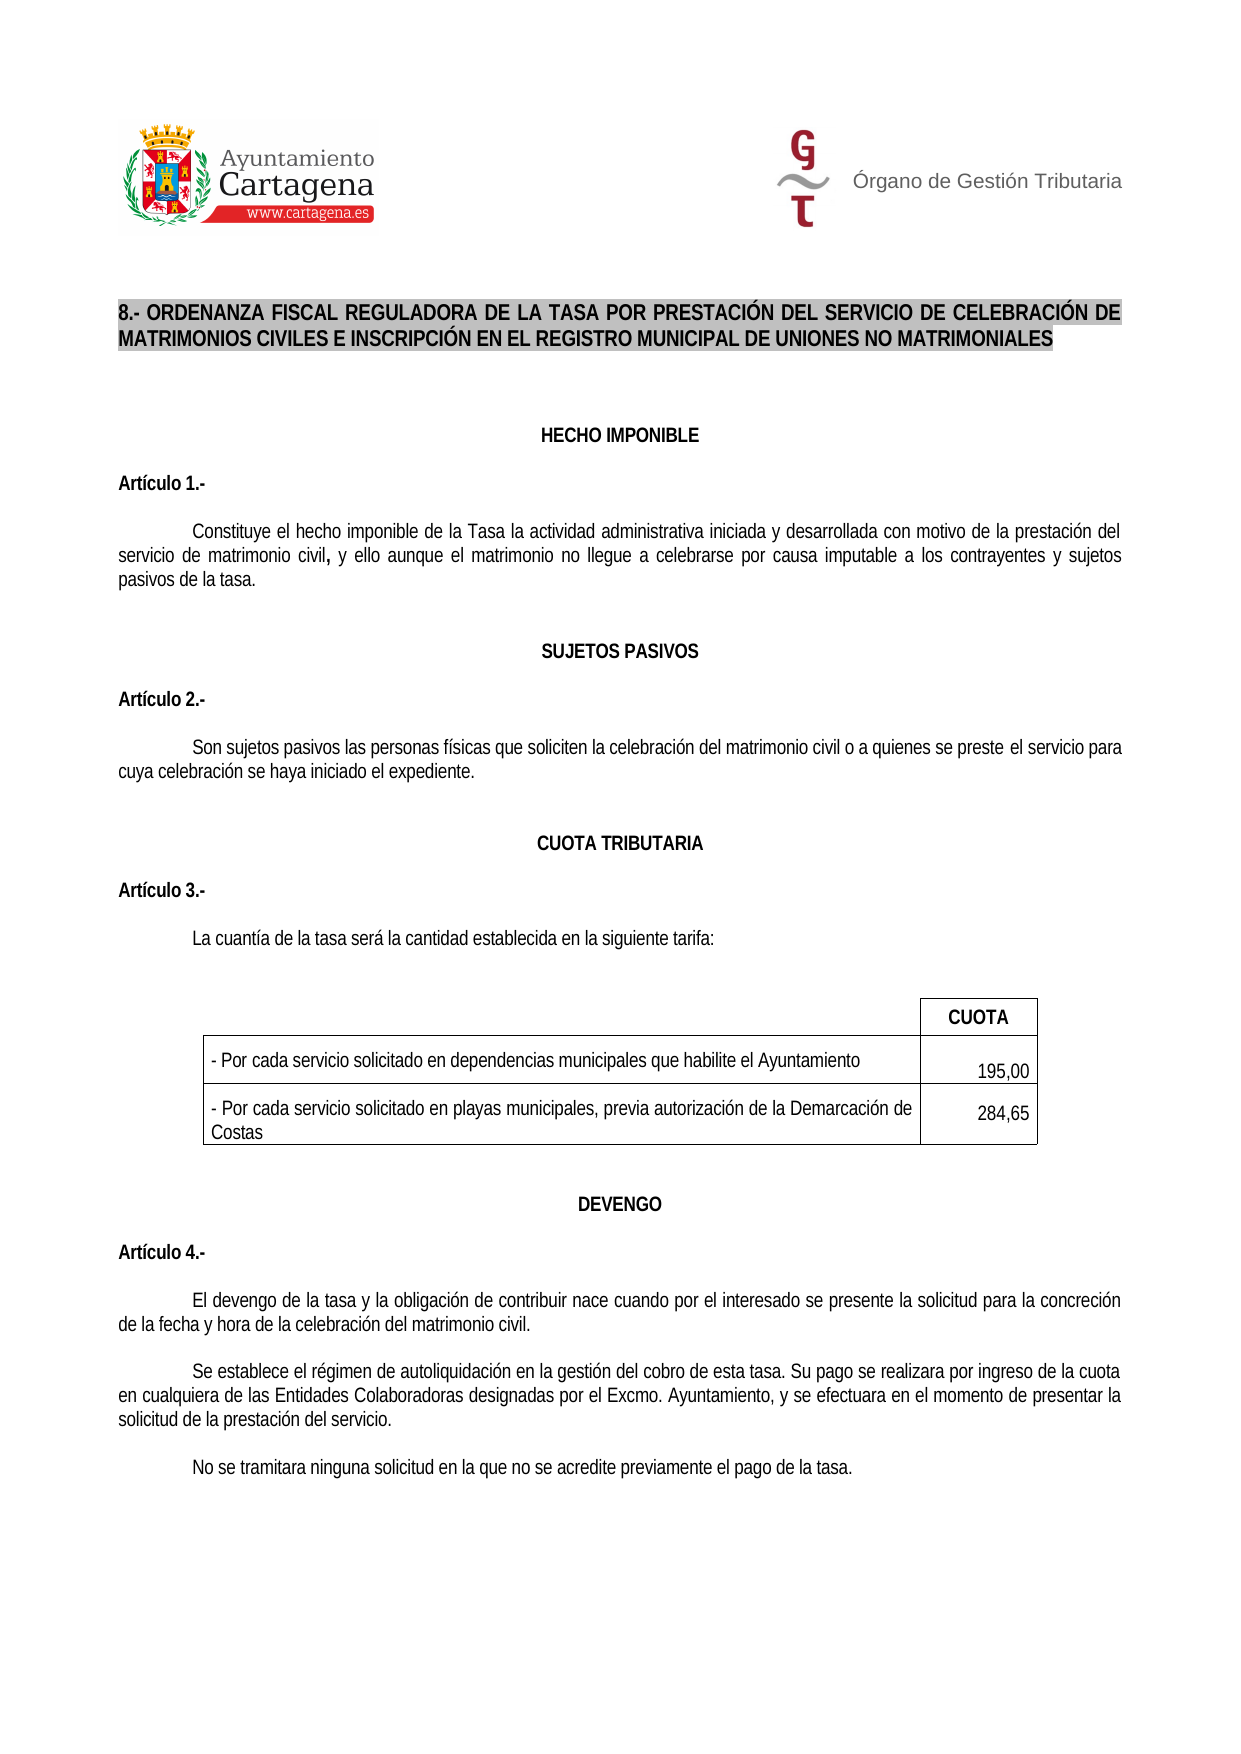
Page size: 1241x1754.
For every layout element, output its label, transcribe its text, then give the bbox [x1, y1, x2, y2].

text La cuantía de la tasa será la cantidad establecida en la siguiente tarifa: [118, 926, 1122, 950]
picture [117, 119, 379, 236]
text SUJETOS PASIVOS [118, 639, 1122, 663]
text 8.- ORDENANZA FISCAL REGULADORA DE LA TASA POR PRESTACIÓN DEL SERVICIO DE CELEBRACIÓN DE MATRIMONIOS CIVILES E INSCRIPCIÓN EN EL REGISTRO MUNICIPAL DE UNIONES NO MATRIMONIALES [118, 298, 1122, 351]
text DEVENGO [118, 1192, 1122, 1216]
table_header CUOTA [921, 999, 1037, 1035]
text CUOTA TRIBUTARIA [118, 830, 1122, 854]
table_cell - Por cada servicio solicitado en dependencias municipales que habilite el Ayuntamiento [204, 1036, 920, 1083]
text HECHO IMPONIBLE [118, 423, 1122, 447]
text Constituye el hecho imponible de la Tasa la actividad administrativa iniciada y desarrollada con motivo de la prestación del servicio de matrimonio civil, y ello aunque el matrimonio no llegue a celebrarse por causa imputable a los contrayentes y sujetos pasivos de la tasa. [118, 519, 1122, 591]
table_cell - Por cada servicio solicitado en playas municipales, previa autorización de la Demarcación de Costas [204, 1084, 920, 1143]
table_cell 284,65 [921, 1084, 1037, 1143]
text Artículo 4.- [118, 1239, 1122, 1263]
text Son sujetos pasivos las personas físicas que soliciten la celebración del matrimonio civil o a quienes se preste el servicio para cuya celebración se haya iniciado el expediente. [118, 734, 1122, 782]
text Artículo 1.- [118, 471, 1122, 495]
text Artículo 3.- [118, 878, 1122, 902]
text No se tramitara ninguna solicitud en la que no se acredite previamente el pago de la tasa. [118, 1455, 1122, 1479]
text Se establece el régimen de autoliquidación en la gestión del cobro de esta tasa. Su pago se realizara por ingreso de la cuota en cualquiera de las Entidades Colaboradoras designadas por el Excmo. Ayuntamiento, y se efectuara en el momento de presentar la solicitud de la prestación del servicio. [118, 1359, 1122, 1431]
text Artículo 2.- [118, 687, 1122, 711]
table_cell 195,00 [921, 1036, 1037, 1083]
text El devengo de la tasa y la obligación de contribuir nace cuando por el interesado se presente la solicitud para la concreción de la fecha y hora de la celebración del matrimonio civil. [118, 1287, 1122, 1335]
table_header [204, 998, 920, 1035]
